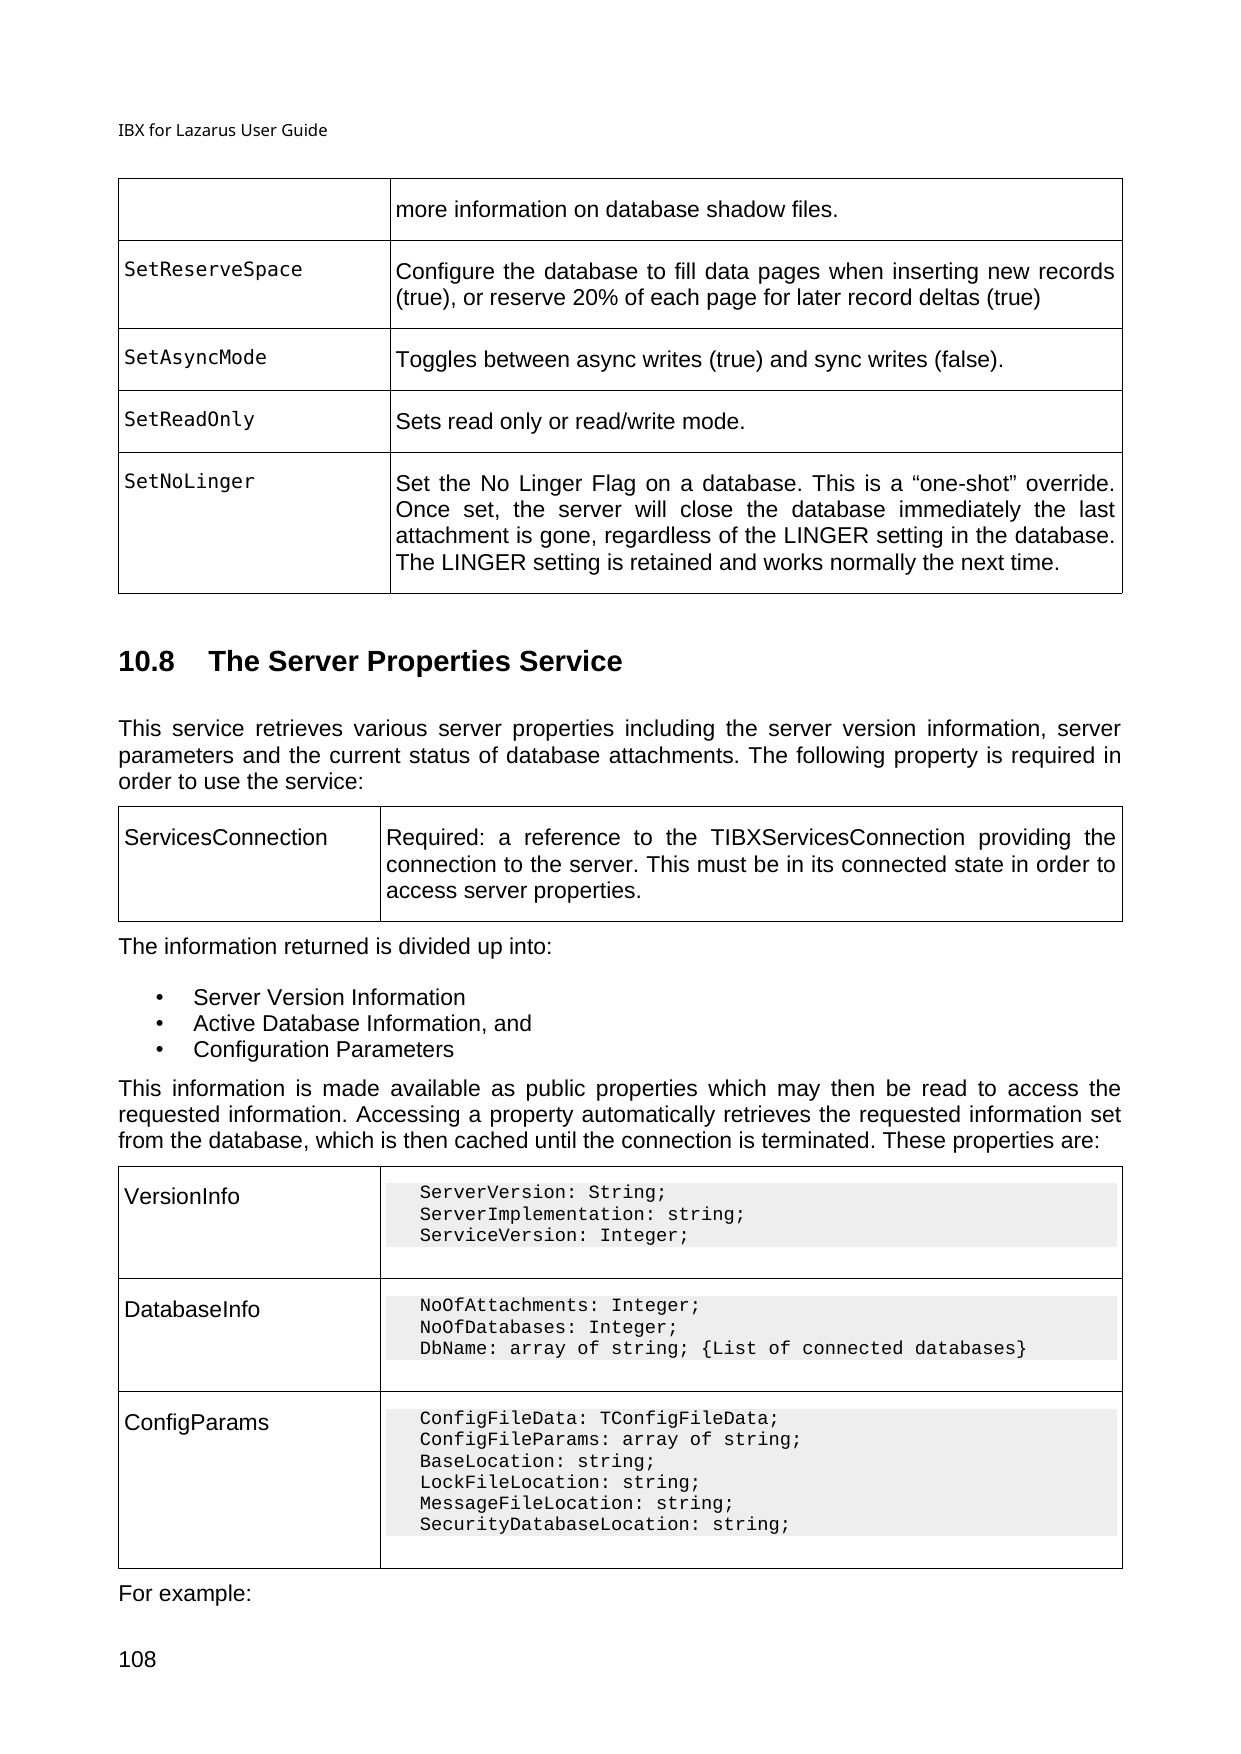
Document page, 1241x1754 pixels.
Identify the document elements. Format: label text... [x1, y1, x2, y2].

list Active Database Information, and [156, 1010, 1122, 1036]
table_cell Set the No Linger Flag on a database. This is a “one-shot” override. Once set, the server will close the database immediately the last attachment is gone, regardless of the LINGER setting in the database. The LINGER setting is retained and works normally the next time. [391, 453, 1122, 593]
subtitle The Server Properties Service [118, 644, 1122, 678]
table_cell NoOfAttachments: Integer; NoOfDatabases: Integer; DbName: array of string; {List of connected databases} [381, 1279, 1122, 1391]
table_cell DatabaseInfo [119, 1279, 380, 1391]
table_cell SetReadOnly [119, 391, 390, 452]
table_cell Sets read only or read/write mode. [391, 391, 1122, 452]
text For example: [118, 1580, 1122, 1606]
table_cell [119, 179, 390, 240]
table_header ServicesConnection [119, 807, 380, 921]
list Server Version Information [156, 983, 1122, 1010]
table_header Required: a reference to the TIBXServicesConnection providing the connection to the server. This must be in its connected state in order to access server properties. [381, 807, 1122, 921]
table_header VersionInfo [119, 1167, 380, 1278]
text This information is made available as public properties which may then be read to access the requested information. Accessing a property automatically retrieves the requested information set from the database, which is then cached until the connection is terminated. These properties are: [118, 1074, 1122, 1153]
table_cell Toggles between async writes (true) and sync writes (false). [391, 329, 1122, 390]
table_header ServerVersion: String; ServerImplementation: string; ServiceVersion: Integer; [381, 1167, 1122, 1278]
list Configuration Parameters [156, 1036, 1122, 1062]
table_cell more information on database shadow files. [391, 179, 1122, 240]
table_cell SetNoLinger [119, 453, 390, 593]
table_cell SetReserveSpace [119, 241, 390, 328]
text This service retrieves various server properties including the server version information, server parameters and the current status of database attachments. The following property is required in order to use the service: [118, 715, 1122, 794]
table_cell SetAsyncMode [119, 329, 390, 390]
text The information returned is divided up into: [118, 933, 1122, 959]
table_cell ConfigParams [119, 1392, 380, 1568]
table_cell ConfigFileData: TConfigFileData; ConfigFileParams: array of string; BaseLocation: string; LockFileLocation: string; MessageFileLocation: string; SecurityDatabaseLocation: string; [381, 1392, 1122, 1568]
table_cell Configure the database to fill data pages when inserting new records (true), or reserve 20% of each page for later record deltas (true) [391, 241, 1122, 328]
